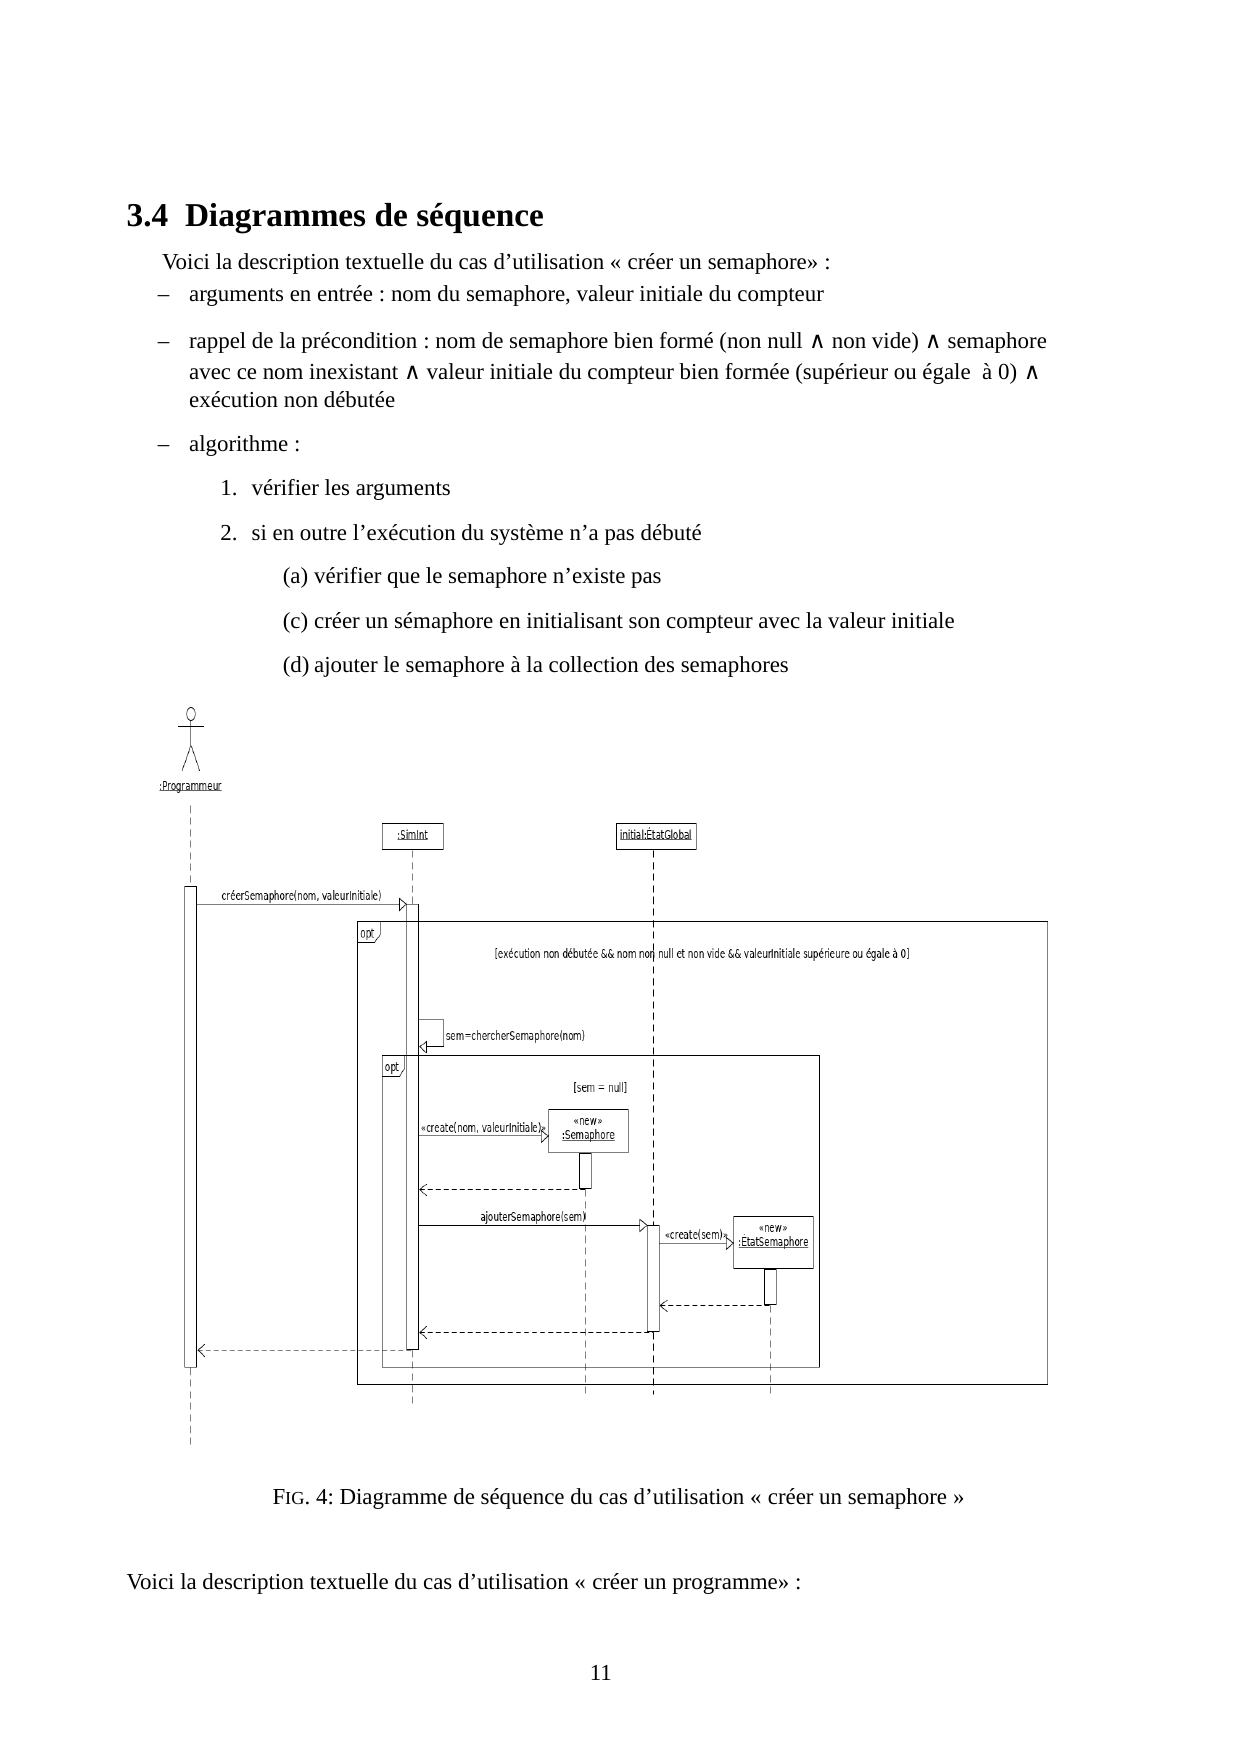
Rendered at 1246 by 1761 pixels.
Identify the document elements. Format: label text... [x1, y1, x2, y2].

list (a) vérifier que le semaphore n’existe pas [283, 563, 1075, 589]
list – arguments en entrée : nom du semaphore, valeur initiale du compteur [158, 280, 1075, 306]
list (d) ajouter le semaphore à la collection des semaphores [283, 651, 1075, 677]
list 1. vérifier les arguments [220, 474, 1075, 501]
list (c) créer un sémaphore en initialisant son compteur avec la valeur initiale [283, 607, 1075, 633]
subtitle 3.4 Diagrammes de séquence [126, 195, 1075, 234]
list 2. si en outre l’exécution du système n’a pas débuté [220, 518, 1075, 545]
list – rappel de la précondition : nom de semaphore bien formé (non null ∧ non vide) ∧ semaphore avec ce nom inexistant ∧ valeur initiale du compteur bien formée (supérieur ou égale à 0) ∧ exécution non débutée [158, 324, 1075, 413]
list – algorithme : [158, 430, 1075, 457]
text Voici la description textuelle du cas d’utilisation « créer un programme» : [126, 1568, 1075, 1594]
picture [141, 689, 1060, 1483]
text Voici la description textuelle du cas d’utilisation « créer un semaphore» : [126, 248, 1075, 274]
text Fig. 4: Diagramme de séquence du cas d’utilisation « créer un semaphore » [126, 1483, 1075, 1509]
